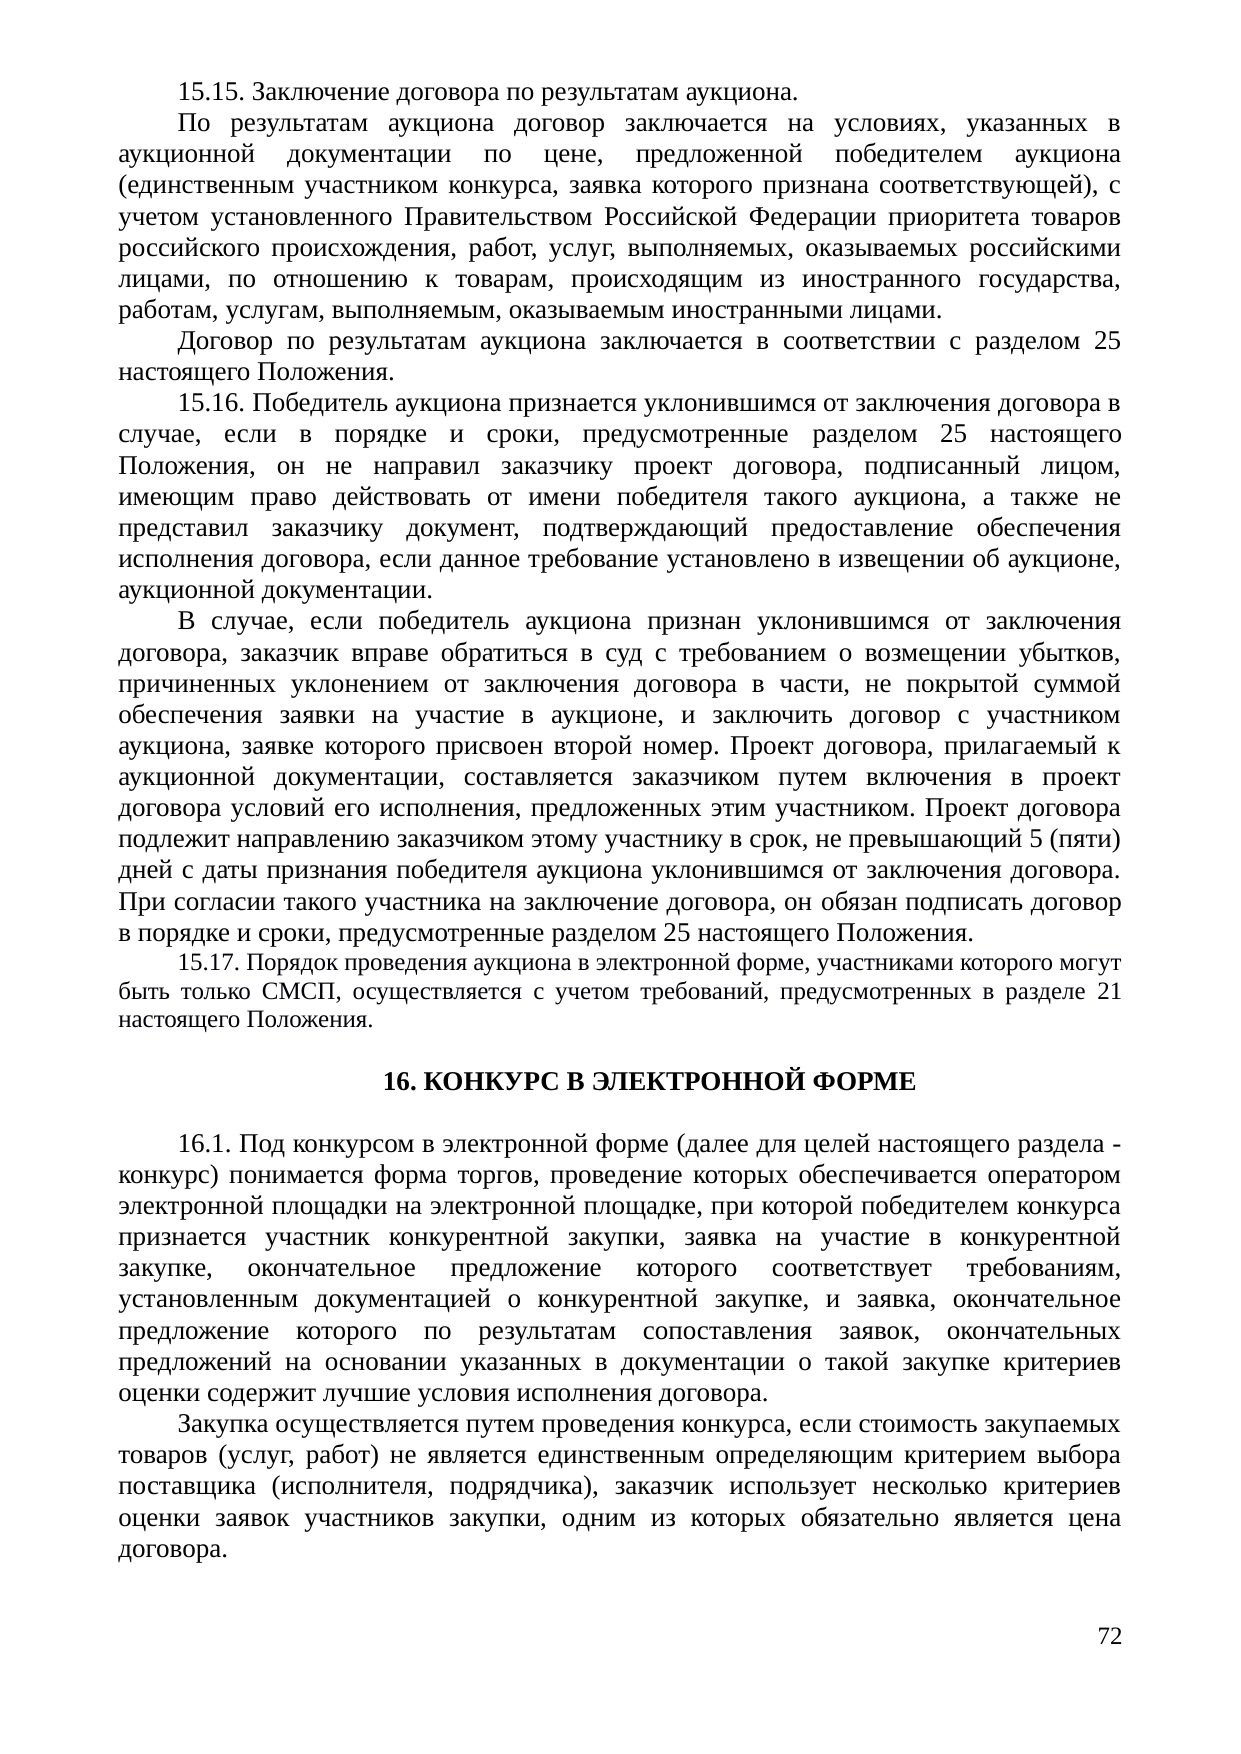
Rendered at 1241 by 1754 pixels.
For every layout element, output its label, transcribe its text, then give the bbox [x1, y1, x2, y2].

text 15.16. Победитель аукциона признается уклонившимся от заключения договора в случае, если в порядке и сроки, предусмотренные разделом 25 настоящего Положения, он не направил заказчику проект договора, подписанный лицом, имеющим право действовать от имени победителя такого аукциона, а также не представил заказчику документ, подтверждающий предоставление обеспечения исполнения договора, если данное требование установлено в извещении об аукционе, аукционной документации. [118, 386, 1122, 604]
text Закупка осуществляется путем проведения конкурса, если стоимость закупаемых товаров (услуг, работ) не является единственным определяющим критерием выбора поставщика (исполнителя, подрядчика), заказчик использует несколько критериев оценки заявок участников закупки, одним из которых обязательно является цена договора. [118, 1407, 1122, 1563]
text Договор по результатам аукциона заключается в соответствии с разделом 25 настоящего Положения. [118, 324, 1122, 386]
text 16.1. Под конкурсом в электронной форме (далее для целей настоящего раздела - конкурс) понимается форма торгов, проведение которых обеспечивается оператором электронной площадки на электронной площадке, при которой победителем конкурса признается участник конкурентной закупки, заявка на участие в конкурентной закупке, окончательное предложение которого соответствует требованиям, установленным документацией о конкурентной закупке, и заявка, окончательное предложение которого по результатам сопоставления заявок, окончательных предложений на основании указанных в документации о такой закупке критериев оценки содержит лучшие условия исполнения договора. [118, 1127, 1122, 1407]
text 15.15. Заключение договора по результатам аукциона. [118, 75, 1122, 106]
text По результатам аукциона договор заключается на условиях, указанных в аукционной документации по цене, предложенной победителем аукциона (единственным участником конкурса, заявка которого признана соответствующей), с учетом установленного Правительством Российской Федерации приоритета товаров российского происхождения, работ, услуг, выполняемых, оказываемых российскими лицами, по отношению к товарам, происходящим из иностранного государства, работам, услугам, выполняемым, оказываемым иностранными лицами. [118, 106, 1122, 324]
text 15.17. Порядок проведения аукциона в электронной форме, участниками которого могут быть только СМСП, осуществляется с учетом требований, предусмотренных в разделе 21 настоящего Положения. [118, 947, 1122, 1033]
text В случае, если победитель аукциона признан уклонившимся от заключения договора, заказчик вправе обратиться в суд с требованием о возмещении убытков, причиненных уклонением от заключения договора в части, не покрытой суммой обеспечения заявки на участие в аукционе, и заключить договор с участником аукциона, заявке которого присвоен второй номер. Проект договора, прилагаемый к аукционной документации, составляется заказчиком путем включения в проект договора условий его исполнения, предложенных этим участником. Проект договора подлежит направлению заказчиком этому участнику в срок, не превышающий 5 (пяти) дней с даты признания победителя аукциона уклонившимся от заключения договора. При согласии такого участника на заключение договора, он обязан подписать договор в порядке и сроки, предусмотренные разделом 25 настоящего Положения. [118, 604, 1122, 947]
text 16. КОНКУРС В ЭЛЕКТРОННОЙ ФОРМЕ [118, 1064, 1122, 1096]
